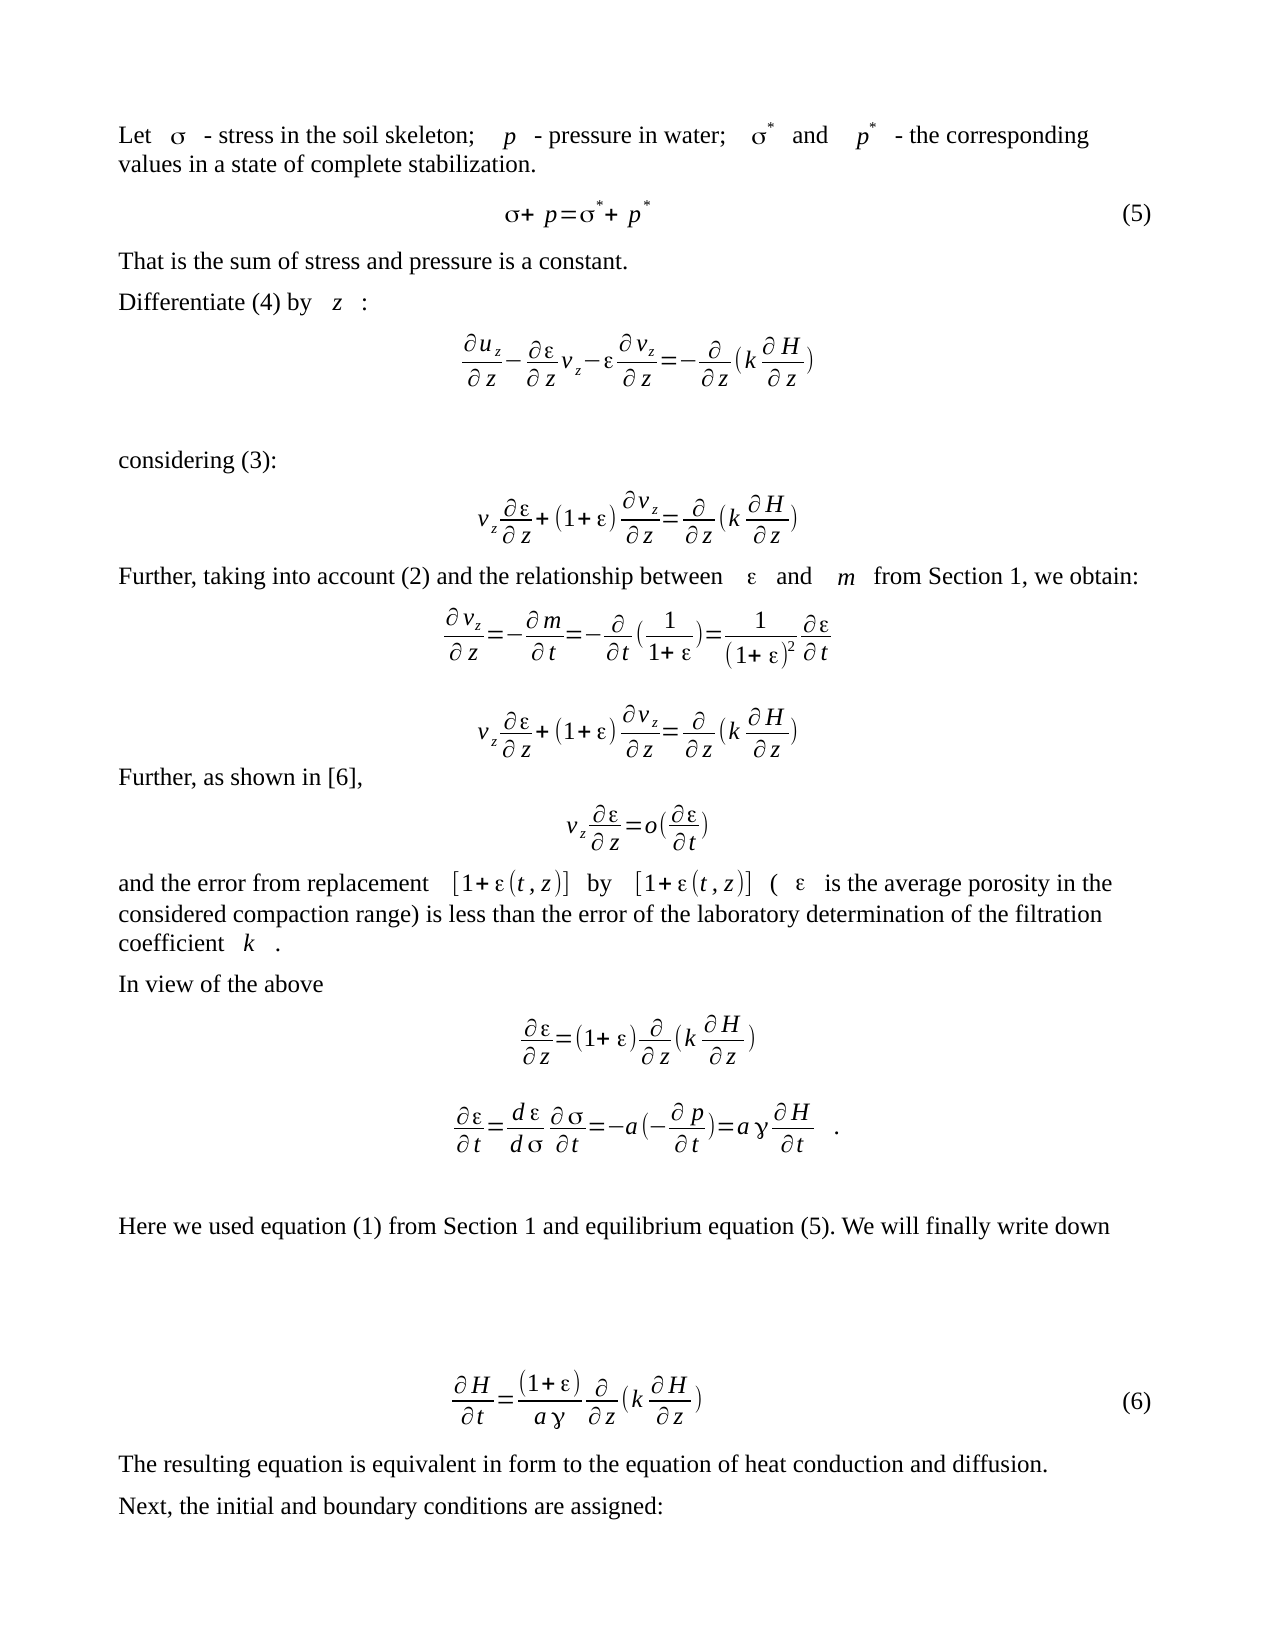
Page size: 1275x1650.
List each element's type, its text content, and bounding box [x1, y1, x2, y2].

text considering (3): [118, 445, 1157, 474]
text That is the sum of stress and pressure is a constant. [118, 246, 1157, 274]
text . [118, 1098, 1157, 1157]
text The resulting equation is equivalent in form to the equation of heat conduction and diffusion. [118, 1449, 1157, 1478]
table_header [118, 1363, 1041, 1449]
table_header (5) [1041, 191, 1157, 246]
text Further, taking into account (2) and the relationship between and from Section 1, we obtain: [118, 561, 1157, 590]
text Differentiate (4) by: [118, 287, 1157, 316]
text Further, as shown in [6], [118, 762, 1157, 791]
text Next, the initial and boundary conditions are assigned: [118, 1491, 1157, 1519]
table_header (6) [1041, 1363, 1157, 1449]
text and the error from replacement by (is the average porosity in the considered compaction range) is less than the error of the laboratory determination of the filtration coefficient. [118, 868, 1157, 956]
table_header [118, 191, 1041, 246]
text Here we used equation (1) from Section 1 and equilibrium equation (5). We will finally write down [118, 1211, 1157, 1239]
text In view of the above [118, 969, 1157, 998]
text Let- stress in the soil skeleton; - pressure in water; and - the corresponding values ​​in a state of complete stabilization. [118, 118, 1157, 178]
